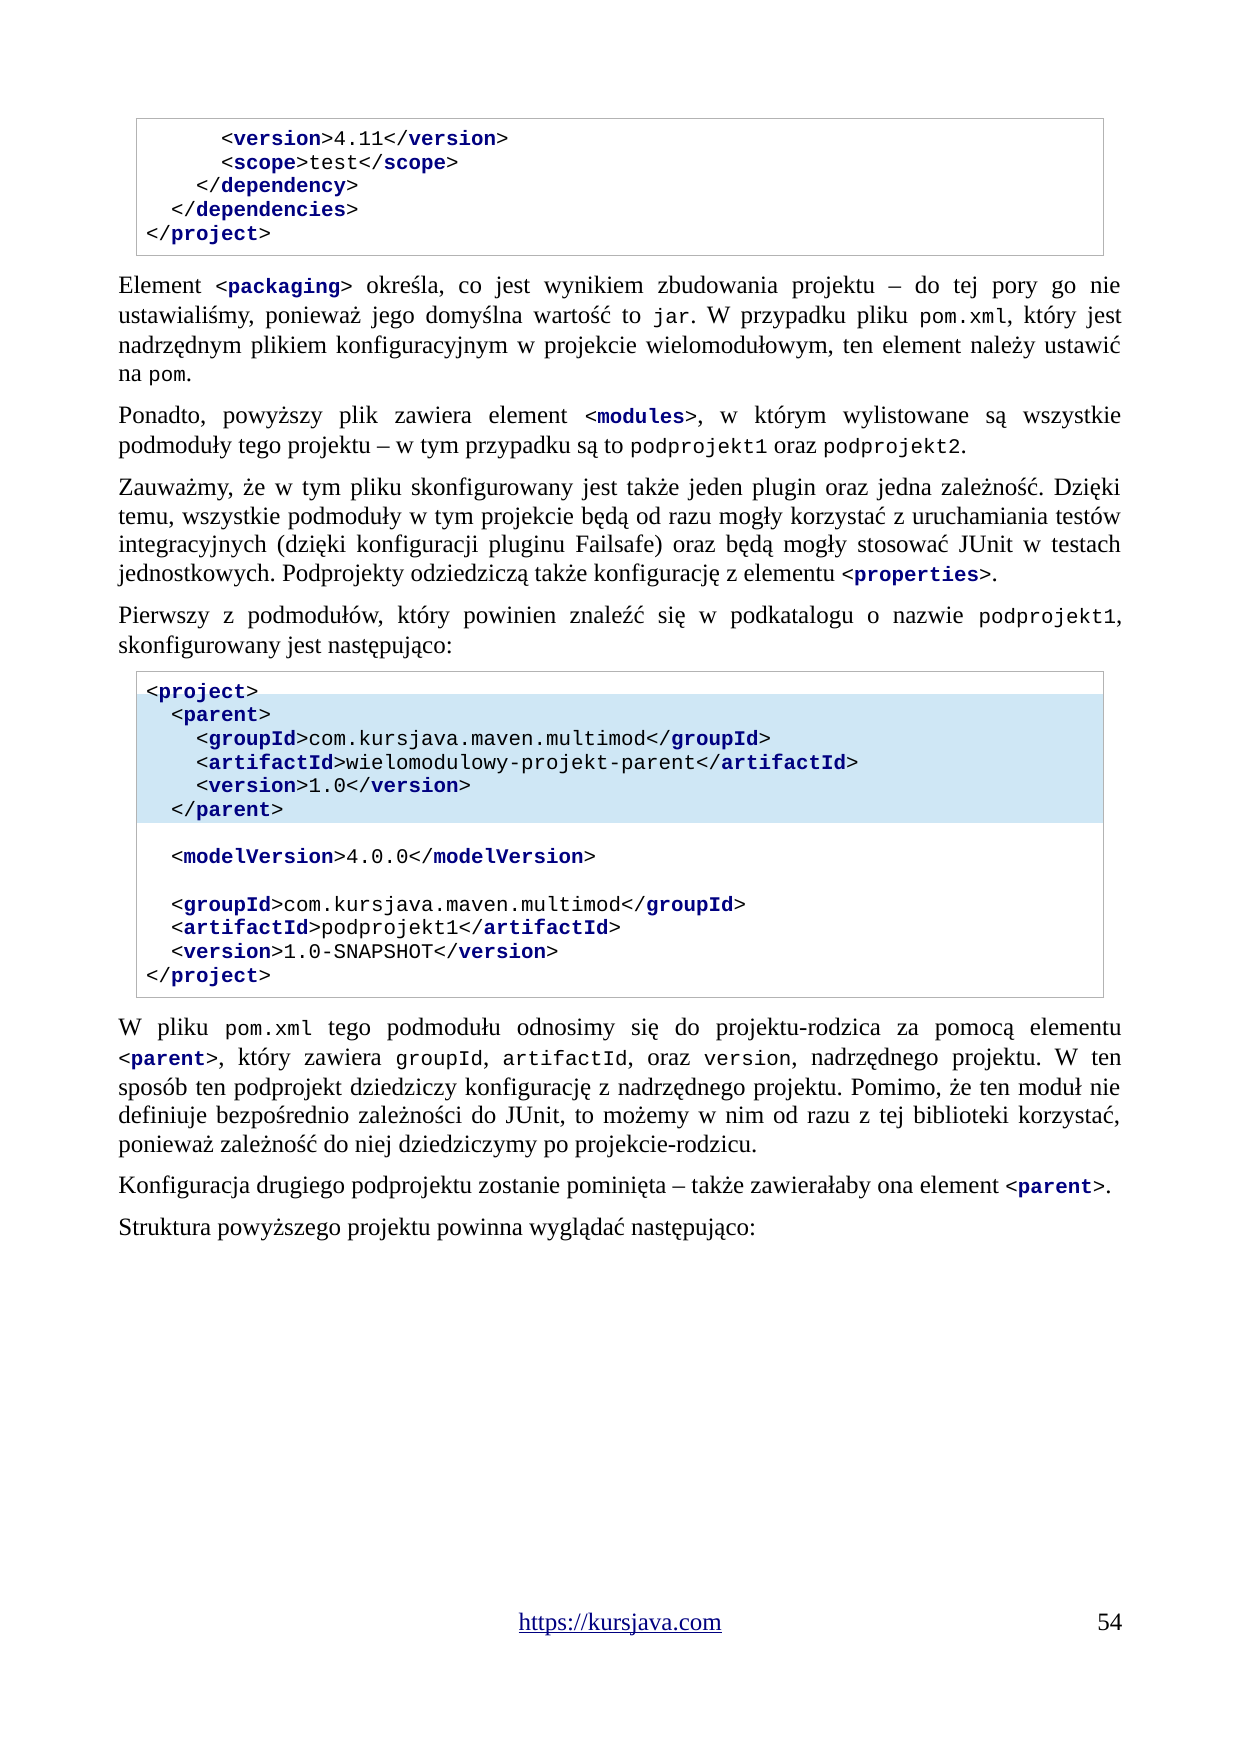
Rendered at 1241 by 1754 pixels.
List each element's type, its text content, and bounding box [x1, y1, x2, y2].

text Zauważmy, że w tym pliku skonfigurowany jest także jeden plugin oraz jedna zależność. Dzięki temu, wszystkie podmoduły w tym projekcie będą od razu mogły korzystać z uruchamiania testów integracyjnych (dzięki konfiguracji pluginu Failsafe) oraz będą mogły stosować JUnit w testach jednostkowych. Podprojekty odziedziczą także konfigurację z elementu <properties>. [118, 472, 1122, 588]
text </project> [137, 955, 1103, 997]
text <project> [137, 672, 1103, 694]
text Struktura powyższego projektu powinna wyglądać następująco: [118, 1212, 1122, 1241]
text Element <packaging> określa, co jest wynikiem zbudowania projektu – do tej pory go nie ustawialiśmy, ponieważ jego domyślna wartość to jar. W przypadku pliku pom.xml, który jest nadrzędnym plikiem konfiguracyjnym w projekcie wielomodułowym, ten element należy ustawić na pom. [118, 271, 1122, 388]
text <modelVersion>4.0.0</modelVersion> [137, 836, 1103, 870]
text <groupId>com.kursjava.maven.multimod</groupId> [137, 884, 1103, 907]
text </dependencies> [137, 189, 1103, 213]
text <version>1.0</version> [137, 766, 1103, 789]
text </dependency> [137, 165, 1103, 189]
text Konfiguracja drugiego podprojektu zostanie pominięta – także zawierałaby ona element <parent>. [118, 1170, 1122, 1200]
text <version>4.11</version> [137, 119, 1103, 142]
text Pierwszy z podmodułów, który powinien znaleźć się w podkatalogu o nazwie podprojekt1, skonfigurowany jest następująco: [118, 600, 1122, 658]
text </project> [137, 213, 1103, 255]
text <version>1.0-SNAPSHOT</version> [137, 931, 1103, 955]
text W pliku pom.xml tego podmodułu odnosimy się do projektu-rodzica za pomocą elementu <parent>, który zawiera groupId, artifactId, oraz version, nadrzędnego projektu. W ten sposób ten podprojekt dziedziczy konfigurację z nadrzędnego projektu. Pomimo, że ten moduł nie definiuje bezpośrednio zależności do JUnit, to możemy w nim od razu z tej biblioteki korzystać, ponieważ zależność do niej dziedziczymy po projekcie-rodzicu. [118, 1012, 1122, 1158]
text <parent> [137, 694, 1103, 718]
text Ponadto, powyższy plik zawiera element <modules>, w którym wylistowane są wszystkie podmoduły tego projektu – w tym przypadku są to podprojekt1 oraz podprojekt2. [118, 400, 1122, 459]
text <artifactId>wielomodulowy-projekt-parent</artifactId> [137, 742, 1103, 766]
text </parent> [137, 789, 1103, 823]
text <artifactId>podprojekt1</artifactId> [137, 907, 1103, 931]
text <scope>test</scope> [137, 142, 1103, 165]
text <groupId>com.kursjava.maven.multimod</groupId> [137, 718, 1103, 742]
